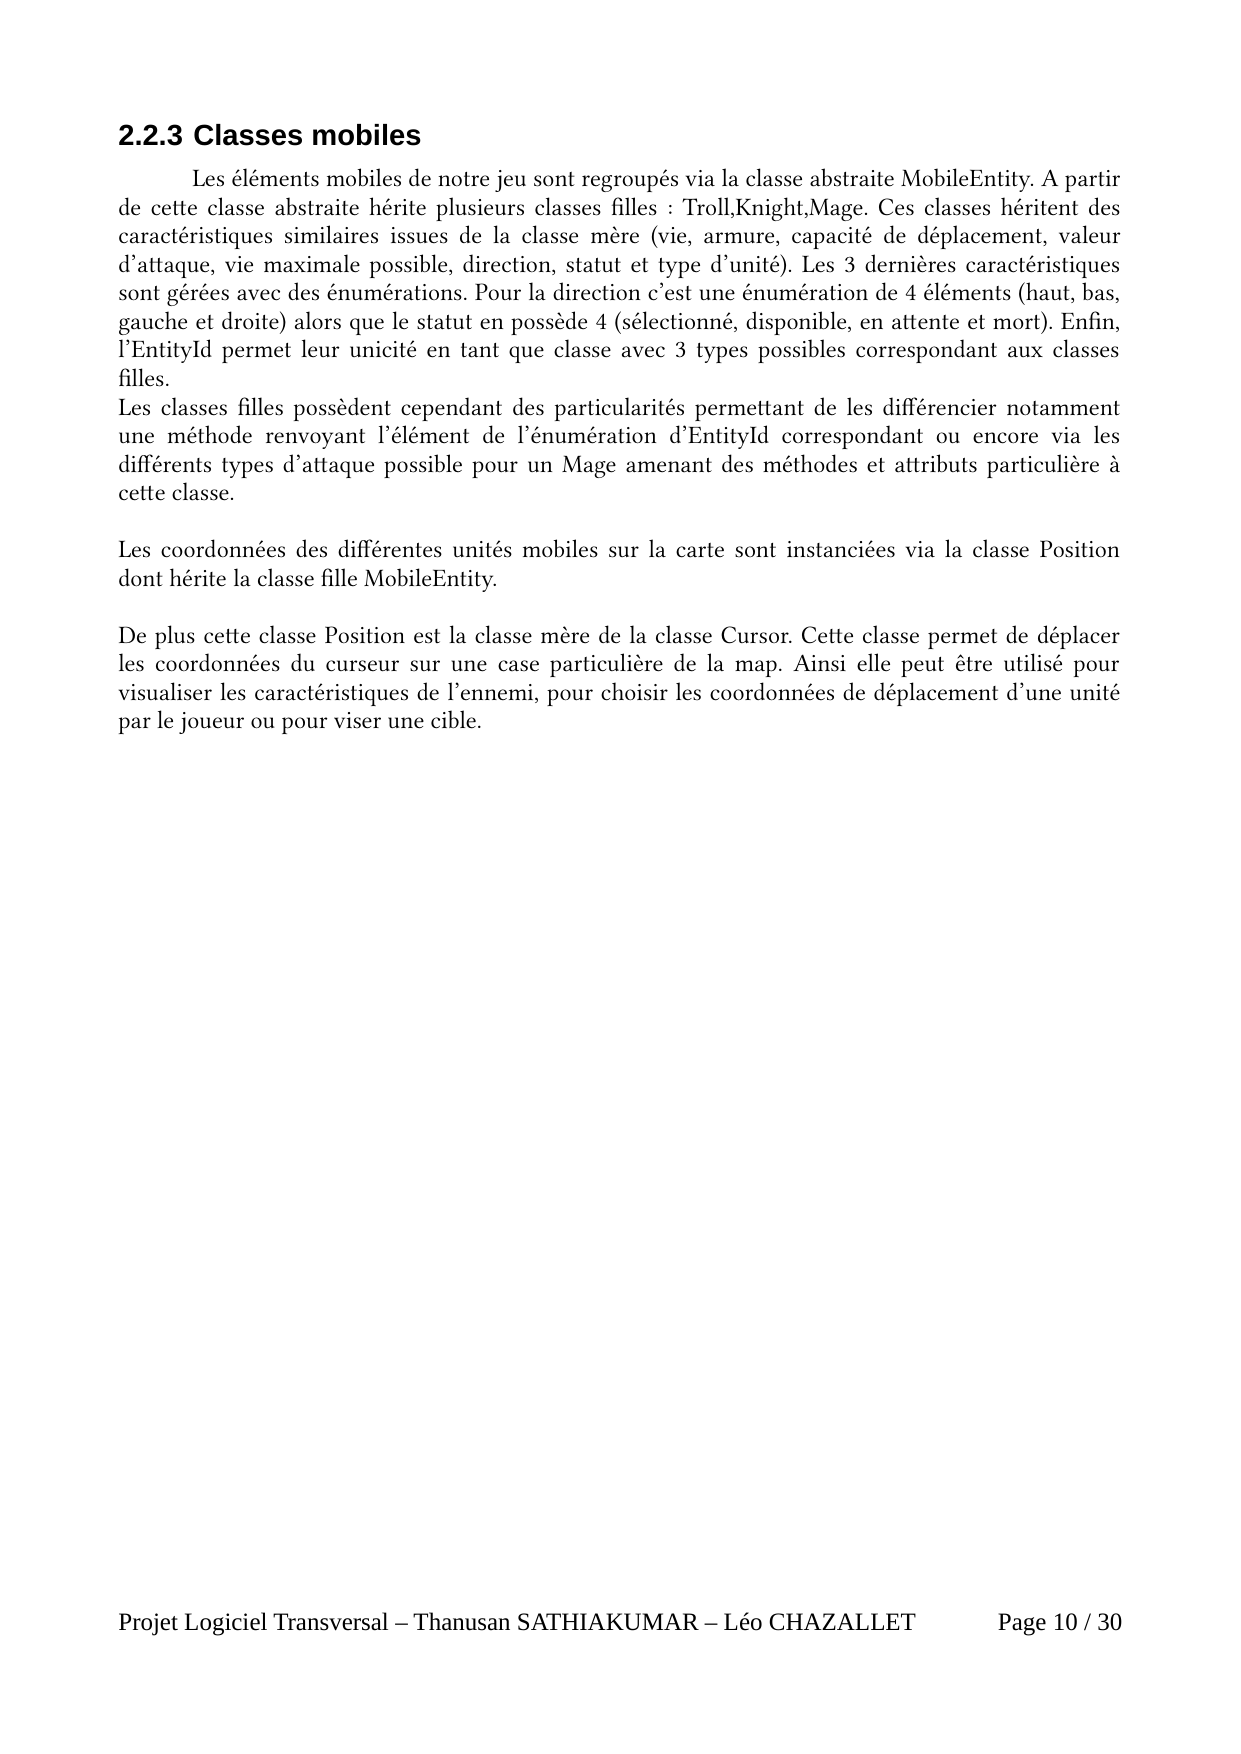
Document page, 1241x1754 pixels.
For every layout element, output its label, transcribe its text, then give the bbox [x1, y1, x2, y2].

subtitle Classes mobiles [118, 118, 1122, 152]
text Les classes filles possèdent cependant des particularités permettant de les différencier notamment une méthode renvoyant l’élément de l’énumération d’EntityId correspondant ou encore via les différents types d’attaque possible pour un Mage amenant des méthodes et attributs particulière à cette classe. [118, 392, 1122, 507]
text Les éléments mobiles de notre jeu sont regroupés via la classe abstraite MobileEntity. A partir de cette classe abstraite hérite plusieurs classes filles : Troll,Knight,Mage. Ces classes héritent des caractéristiques similaires issues de la classe mère (vie, armure, capacité de déplacement, valeur d’attaque, vie maximale possible, direction, statut et type d’unité). Les 3 dernières caractéristiques sont gérées avec des énumérations. Pour la direction c’est une énumération de 4 éléments (haut, bas, gauche et droite) alors que le statut en possède 4 (sélectionné, disponible, en attente et mort). Enfin, l’EntityId permet leur unicité en tant que classe avec 3 types possibles correspondant aux classes filles. [118, 164, 1122, 392]
text Les coordonnées des différentes unités mobiles sur la carte sont instanciées via la classe Position dont hérite la classe fille MobileEntity. [118, 535, 1122, 592]
text De plus cette classe Position est la classe mère de la classe Cursor. Cette classe permet de déplacer les coordonnées du curseur sur une case particulière de la map. Ainsi elle peut être utilisé pour visualiser les caractéristiques de l’ennemi, pour choisir les coordonnées de déplacement d’une unité par le joueur ou pour viser une cible. [118, 621, 1122, 735]
